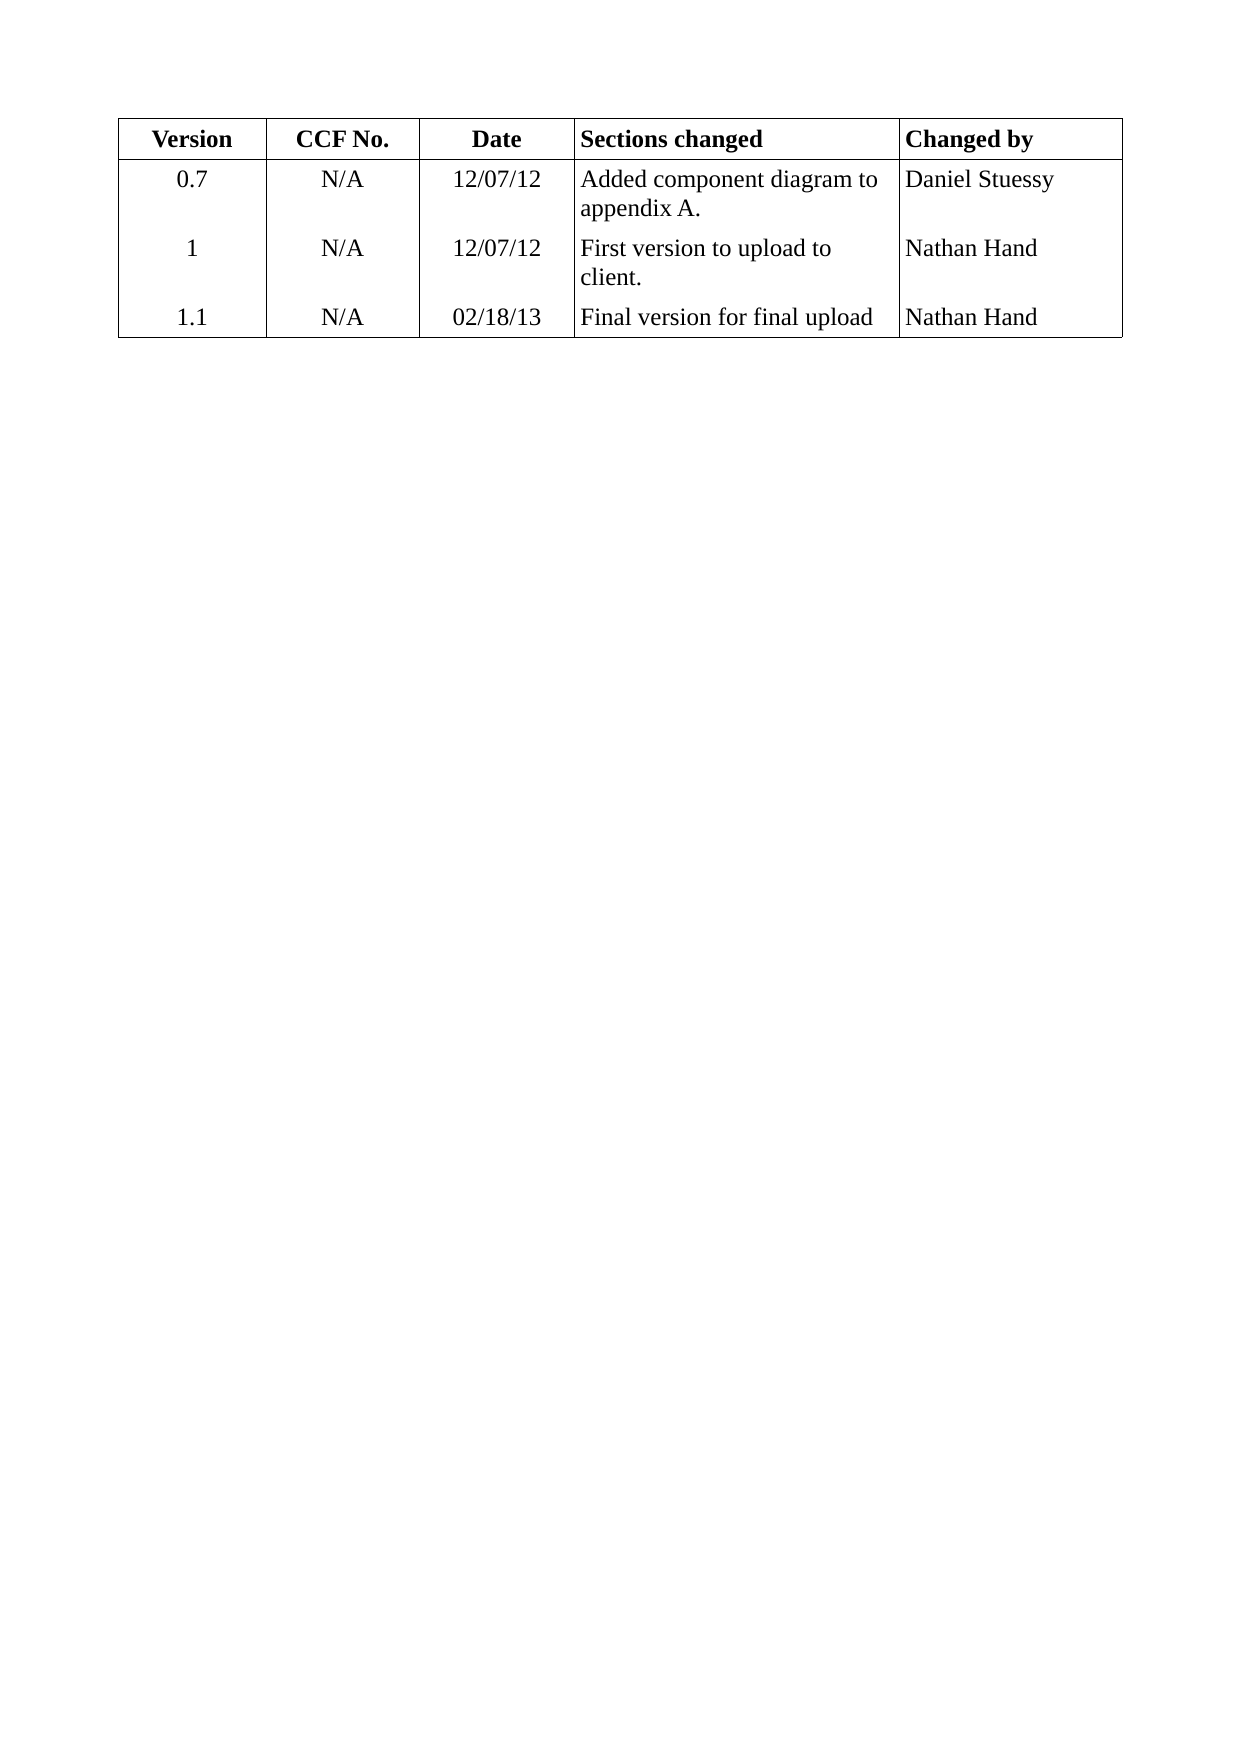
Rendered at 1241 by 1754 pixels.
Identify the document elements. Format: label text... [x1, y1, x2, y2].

table_cell N/A [267, 160, 419, 227]
table_cell 0.7 [119, 160, 266, 227]
table_header Changed by [900, 119, 1122, 158]
table_header CCF No. [267, 119, 419, 158]
table_cell First version to upload to client. [575, 228, 899, 296]
table_cell Nathan Hand [900, 228, 1122, 296]
table_header Date [420, 119, 574, 158]
table_cell Final version for final upload [575, 296, 899, 337]
table_cell N/A [267, 296, 419, 337]
table_header Version [119, 119, 266, 158]
table_header Sections changed [575, 119, 899, 158]
table_cell Nathan Hand [900, 296, 1122, 337]
table_cell N/A [267, 228, 419, 296]
table_cell 18/02/13 [420, 296, 574, 337]
table_cell 07/12/12 [420, 160, 574, 227]
table_cell 1.1 [119, 296, 266, 337]
table_cell Added component diagram to appendix A. [575, 160, 899, 227]
table_cell 07/12/12 [420, 228, 574, 296]
table_cell Daniel Stuessy [900, 160, 1122, 227]
table_cell 1 [119, 228, 266, 296]
